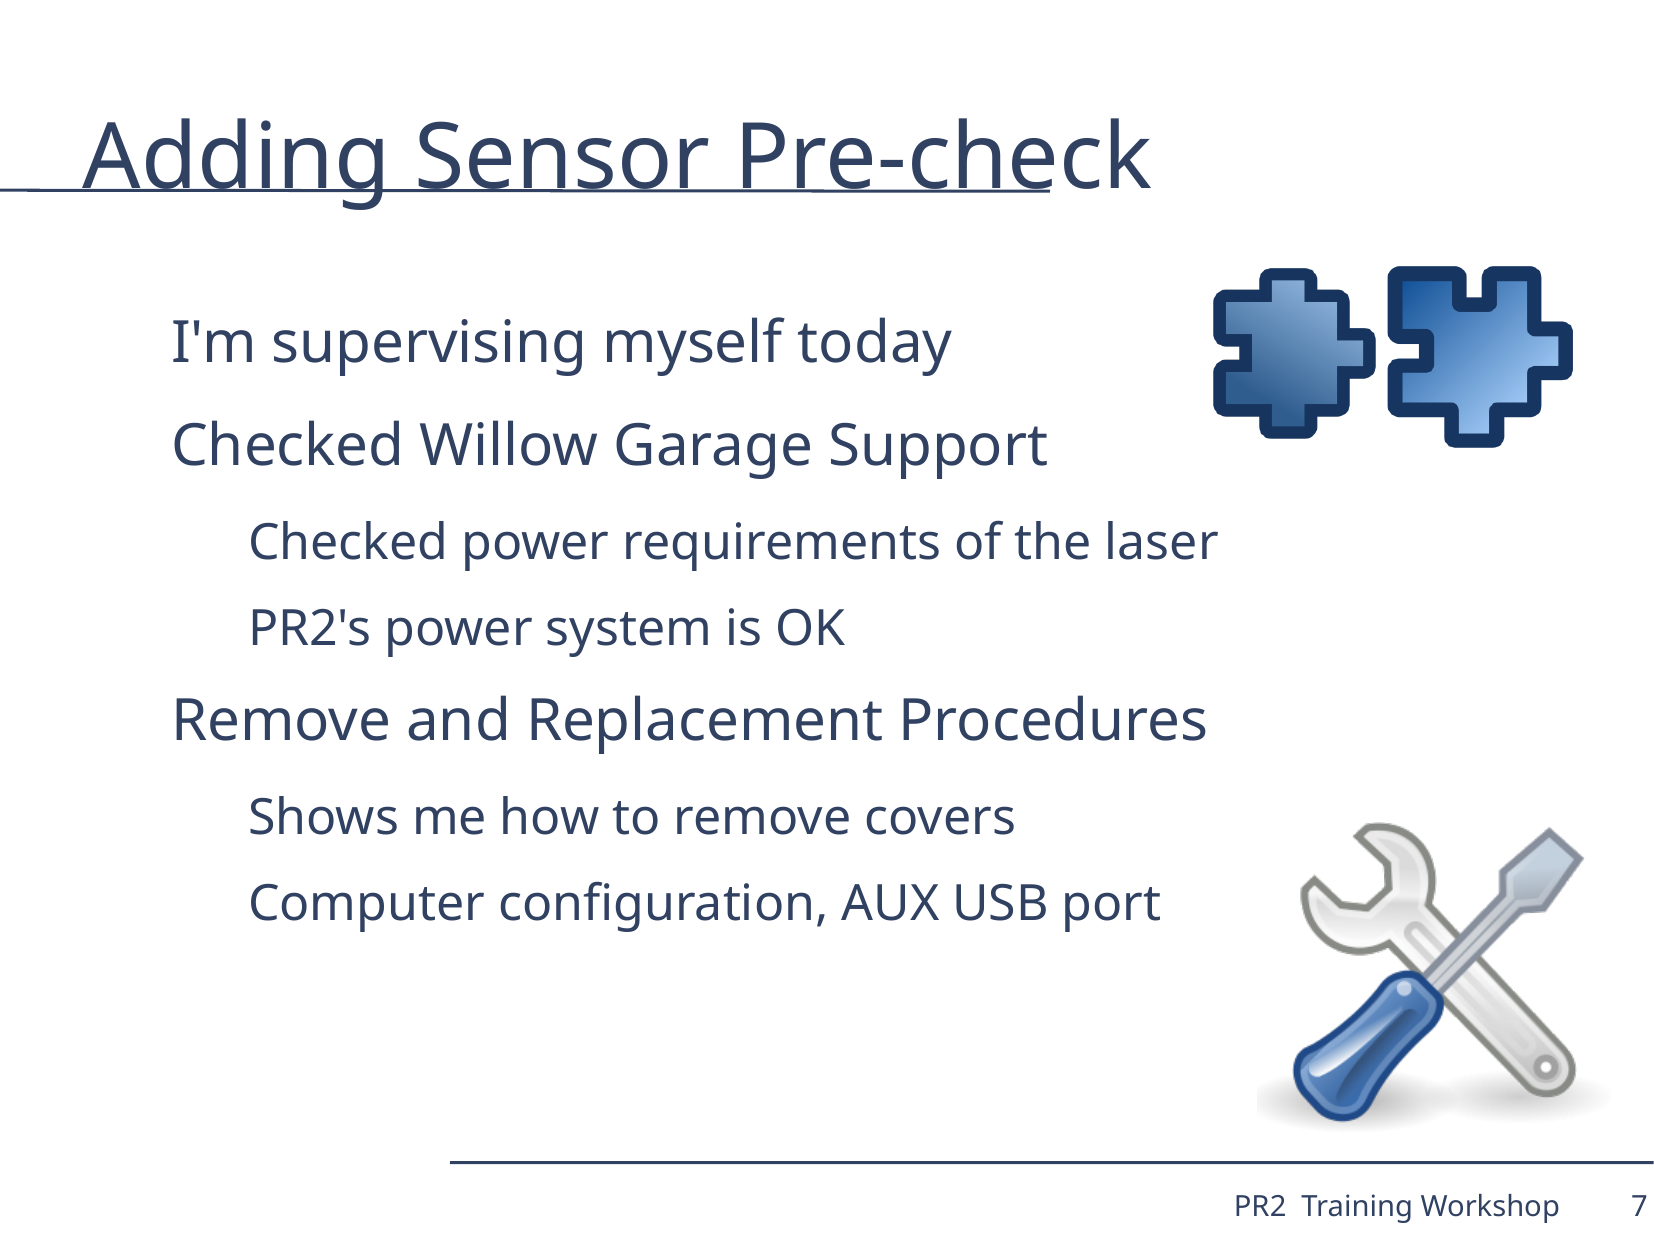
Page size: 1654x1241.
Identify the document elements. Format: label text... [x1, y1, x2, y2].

picture [1257, 787, 1611, 1141]
list I'm supervising myself today Checked Willow Garage Support Checked power requirements of the laser PR2's power system is OK Remove and Replacement Procedures Shows me how to remove covers Computer configuration, AUX USB port [82, 300, 1571, 1094]
picture [1208, 262, 1576, 451]
title Adding Sensor Pre-check [82, 49, 1571, 257]
